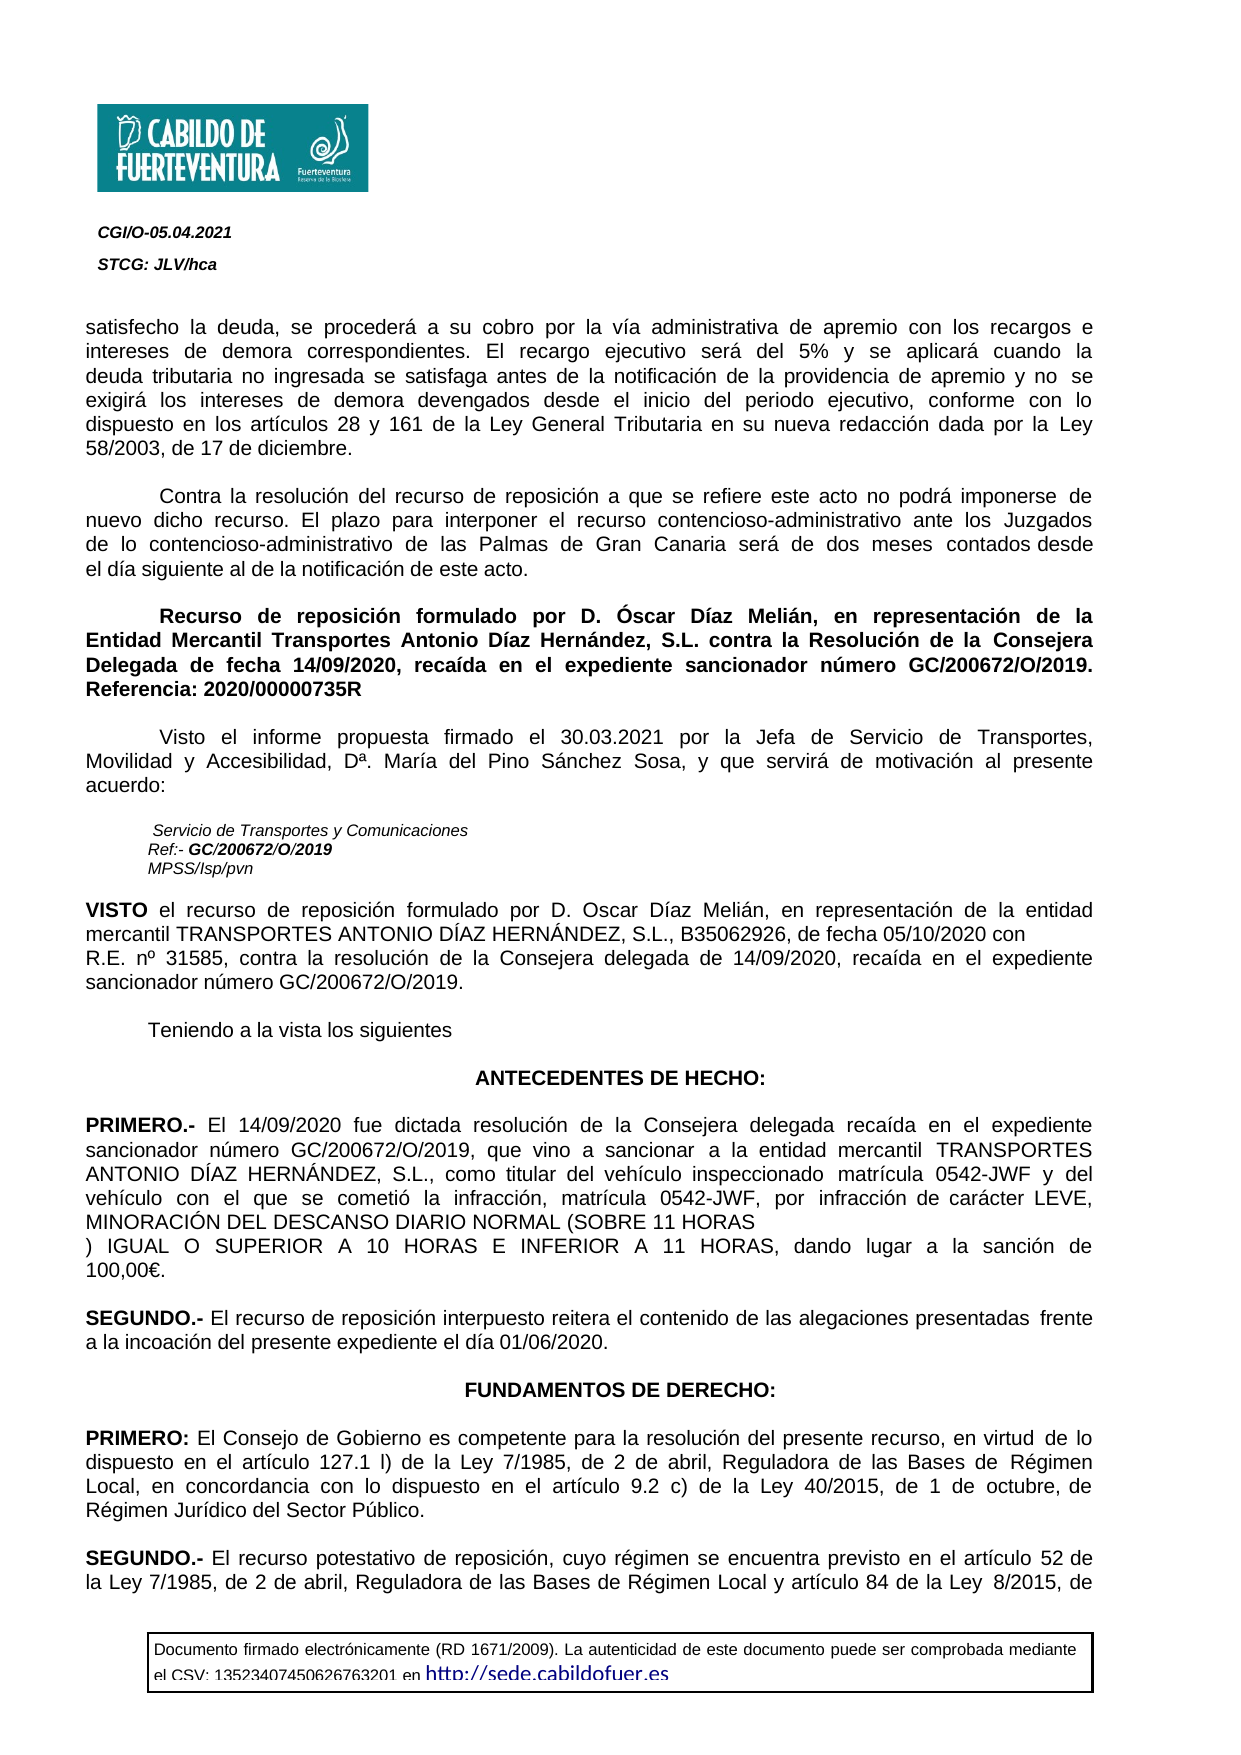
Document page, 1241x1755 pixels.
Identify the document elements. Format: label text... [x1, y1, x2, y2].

subtitle FUNDAMENTOS DE DERECHO: [463, 1378, 778, 1402]
subtitle Recurso de reposición formulado por D. Óscar Díaz Melián, en representación de la Entidad Mercantil Transportes Antonio Díaz Hernández, S.L. contra la Resolución de la Consejera Delegada de fecha 14/09/2020, recaída en el expediente sancionador número GC/200672/O/2019. Referencia: 2020/00000735R [85, 604, 1093, 701]
subtitle ANTECEDENTES DE HECHO: [473, 1065, 768, 1089]
text Visto el informe propuesta firmado el 30.03.2021 por la Jefa de Servicio de Transportes, Movilidad y Accesibilidad, Dª. María del Pino Sánchez Sosa, y que servirá de motivación al presente acuerdo: [85, 724, 1093, 797]
text PRIMERO: El Consejo de Gobierno es competente para la resolución del presente recurso, en virtud de lo dispuesto en el artículo 127.1 l) de la Ley 7/1985, de 2 de abril, Reguladora de las Bases de Régimen Local, en concordancia con lo dispuesto en el artículo 9.2 c) de la Ley 40/2015, de 1 de octubre, de Régimen Jurídico del Sector Público. [85, 1426, 1093, 1522]
text PRIMERO.- El 14/09/2020 fue dictada resolución de la Consejera delegada recaída en el expediente sancionador número GC/200672/O/2019, que vino a sancionar a la entidad mercantil TRANSPORTES ANTONIO DÍAZ HERNÁNDEZ, S.L., como titular del vehículo inspeccionado matrícula 0542-JWF y del vehículo con el que se cometió la infracción, matrícula 0542-JWF, por infracción de carácter LEVE, MINORACIÓN DEL DESCANSO DIARIO NORMAL (SOBRE 11 HORAS [85, 1113, 1093, 1234]
text MPSS/Isp/pvn [148, 859, 1107, 878]
text SEGUNDO.- El recurso de reposición interpuesto reitera el contenido de las alegaciones presentadas frente a la incoación del presente expediente el día 01/06/2020. [85, 1306, 1093, 1354]
text Contra la resolución del recurso de reposición a que se refiere este acto no podrá imponerse de nuevo dicho recurso. El plazo para interponer el recurso contencioso-administrativo ante los Juzgados de lo contencioso-administrativo de las Palmas de Gran Canaria será de dos meses contados desde el día siguiente al de la notificación de este acto. [85, 484, 1093, 580]
text R.E. nº 31585, contra la resolución de la Consejera delegada de 14/09/2020, recaída en el expediente sancionador número GC/200672/O/2019. [85, 946, 1093, 994]
text Servicio de Transportes y Comunicaciones Ref:- GC/200672/O/2019 [148, 821, 494, 859]
text VISTO el recurso de reposición formulado por D. Oscar Díaz Melián, en representación de la entidad mercantil TRANSPORTES ANTONIO DÍAZ HERNÁNDEZ, S.L., B35062926, de fecha 05/10/2020 con [85, 897, 1093, 946]
text SEGUNDO.- El recurso potestativo de reposición, cuyo régimen se encuentra previsto en el artículo 52 de la Ley 7/1985, de 2 de abril, Reguladora de las Bases de Régimen Local y artículo 84 de la Ley 8/2015, de [85, 1546, 1093, 1594]
text Teniendo a la vista los siguientes [148, 1018, 1107, 1042]
text ) IGUAL O SUPERIOR A 10 HORAS E INFERIOR A 11 HORAS, dando lugar a la sanción de 100,00€. [85, 1234, 1093, 1282]
text satisfecho la deuda, se procederá a su cobro por la vía administrativa de apremio con los recargos e intereses de demora correspondientes. El recargo ejecutivo será del 5% y se aplicará cuando la deuda tributaria no ingresada se satisfaga antes de la notificación de la providencia de apremio y no se exigirá los intereses de demora devengados desde el inicio del periodo ejecutivo, conforme con lo dispuesto en los artículos 28 y 161 de la Ley General Tributaria en su nueva redacción dada por la Ley 58/2003, de 17 de diciembre. [85, 315, 1093, 460]
